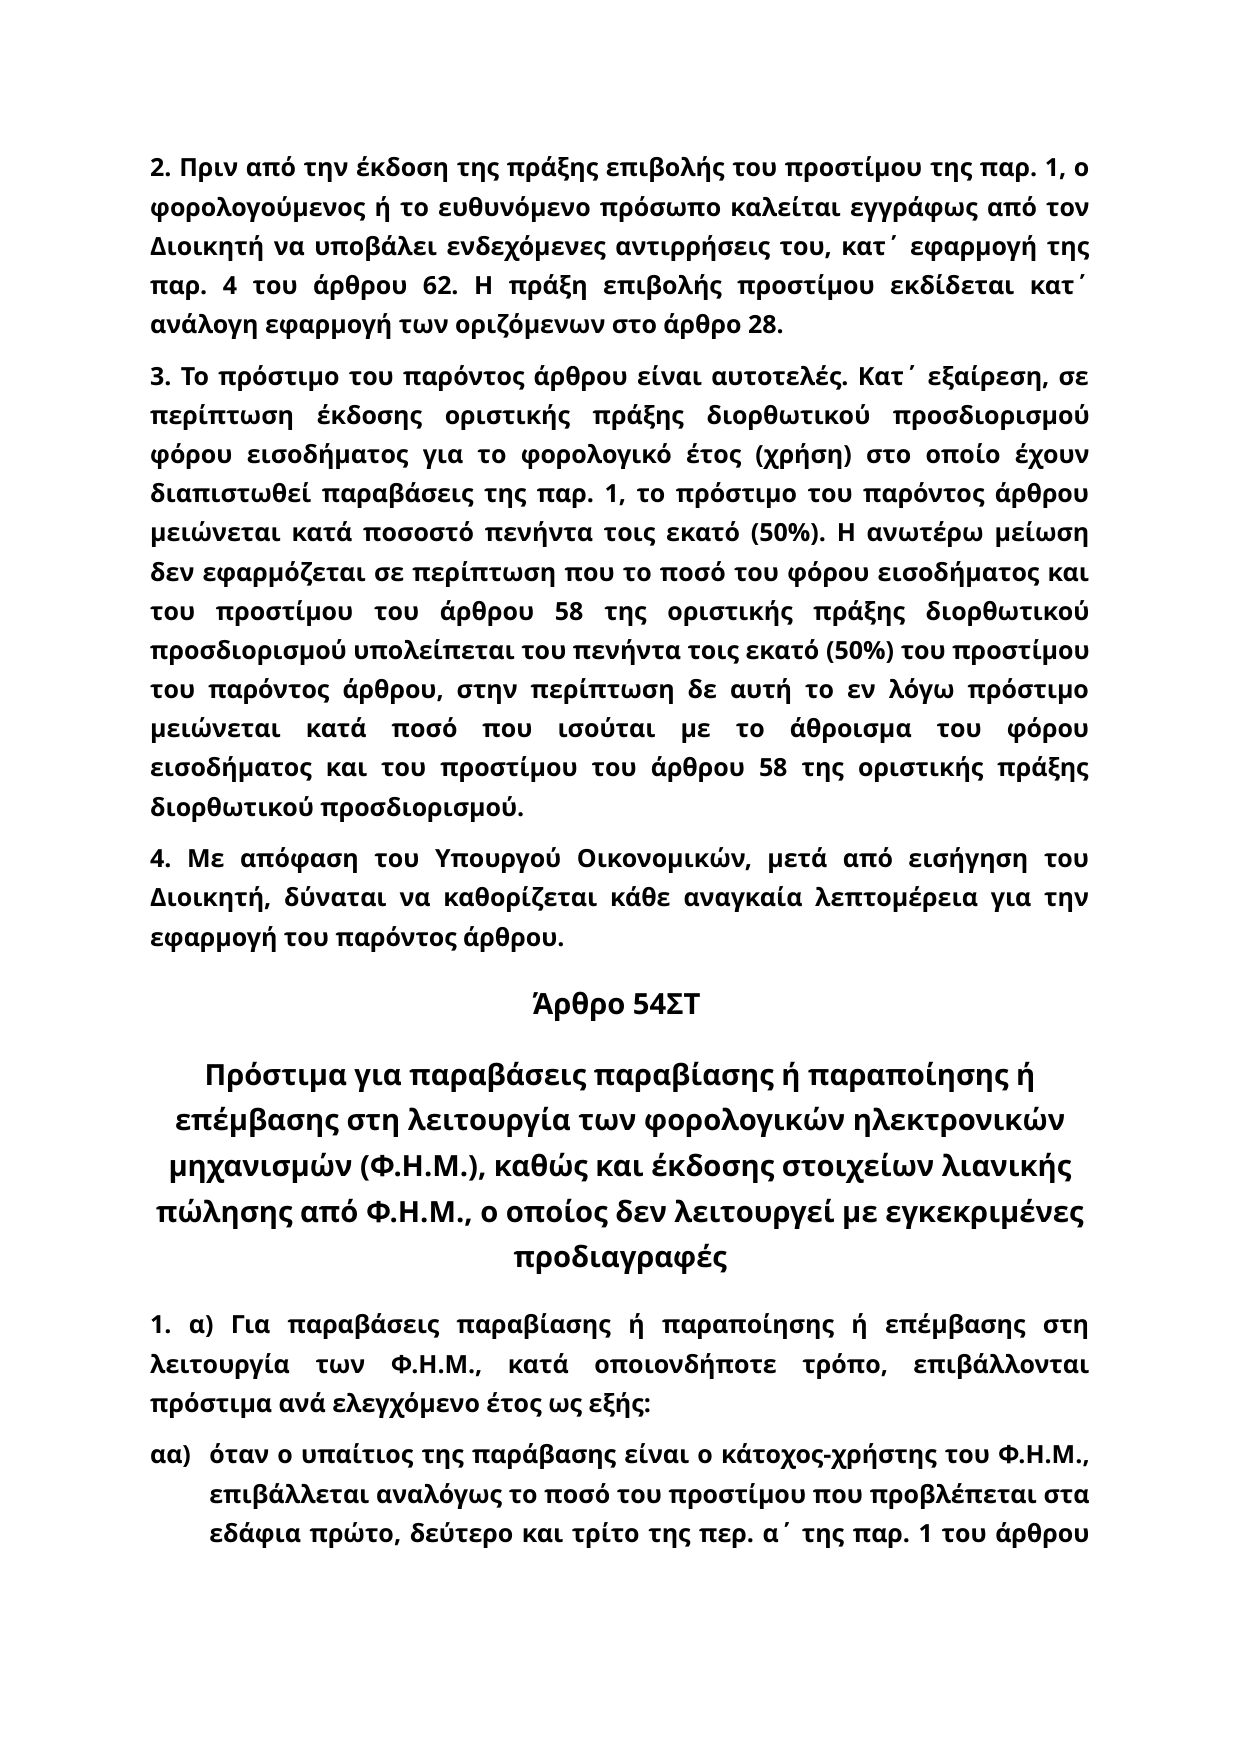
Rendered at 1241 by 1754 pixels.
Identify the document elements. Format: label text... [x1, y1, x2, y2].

text 3. Το πρόστιμο του παρόντος άρθρου είναι αυτοτελές. Κατ΄ εξαίρεση, σε περίπτωση έκδοσης οριστικής πράξης διορθωτικού προσδιορισμού φόρου εισοδήματος για το φορολογικό έτος (χρήση) στο οποίο έχουν διαπιστωθεί παραβάσεις της παρ. 1, το πρόστιμο του παρόντος άρθρου μειώνεται κατά ποσοστό πενήντα τοις εκατό (50%). Η ανωτέρω μείωση δεν εφαρμόζεται σε περίπτωση που το ποσό του φόρου εισοδήματος και του προστίμου του άρθρου 58 της οριστικής πράξης διορθωτικού προσδιορισμού υπολείπεται του πενήντα τοις εκατό (50%) του προστίμου του παρόντος άρθρου, στην περίπτωση δε αυτή το εν λόγω πρόστιμο μειώνεται κατά ποσό που ισούται με το άθροισμα του φόρου εισοδήματος και του προστίμου του άρθρου 58 της οριστικής πράξης διορθωτικού προσδιορισμού. [150, 358, 1090, 823]
subtitle Πρόστιμα για παραβάσεις παραβίασης ή παραποίησης ή επέμβασης στη λειτουργία των φορολογικών ηλεκτρονικών μηχανισμών (Φ.Η.Μ.), καθώς και έκδοσης στοιχείων λιανικής πώλησης από Φ.Η.Μ., ο οποίος δεν λειτουργεί με εγκεκριμένες προδιαγραφές [150, 1054, 1090, 1276]
text 4. Με απόφαση του Υπουργού Οικονομικών, μετά από εισήγηση του Διοικητή, δύναται να καθορίζεται κάθε αναγκαία λεπτομέρεια για την εφαρμογή του παρόντος άρθρου. [150, 841, 1090, 953]
list αα) όταν ο υπαίτιος της παράβασης είναι ο κάτοχος-χρήστης του Φ.Η.Μ., επιβάλλεται αναλόγως το ποσό του προστίμου που προβλέπεται στα εδάφια πρώτο, δεύτερο και τρίτο της περ. α΄ της παρ. 1 του άρθρου [150, 1437, 1090, 1549]
text 2. Πριν από την έκδοση της πράξης επιβολής του προστίμου της παρ. 1, ο φορολογούμενος ή το ευθυνόμενο πρόσωπο καλείται εγγράφως από τον Διοικητή να υποβάλει ενδεχόμενες αντιρρήσεις του, κατ΄ εφαρμογή της παρ. 4 του άρθρου 62. Η πράξη επιβολής προστίμου εκδίδεται κατ΄ ανάλογη εφαρμογή των οριζόμενων στο άρθρο 28. [150, 150, 1090, 341]
text 1. α) Για παραβάσεις παραβίασης ή παραποίησης ή επέμβασης στη λειτουργία των Φ.Η.Μ., κατά οποιονδήποτε τρόπο, επιβάλλονται πρόστιμα ανά ελεγχόμενο έτος ως εξής: [150, 1307, 1090, 1419]
subtitle Άρθρο 54ΣΤ [150, 983, 1090, 1023]
